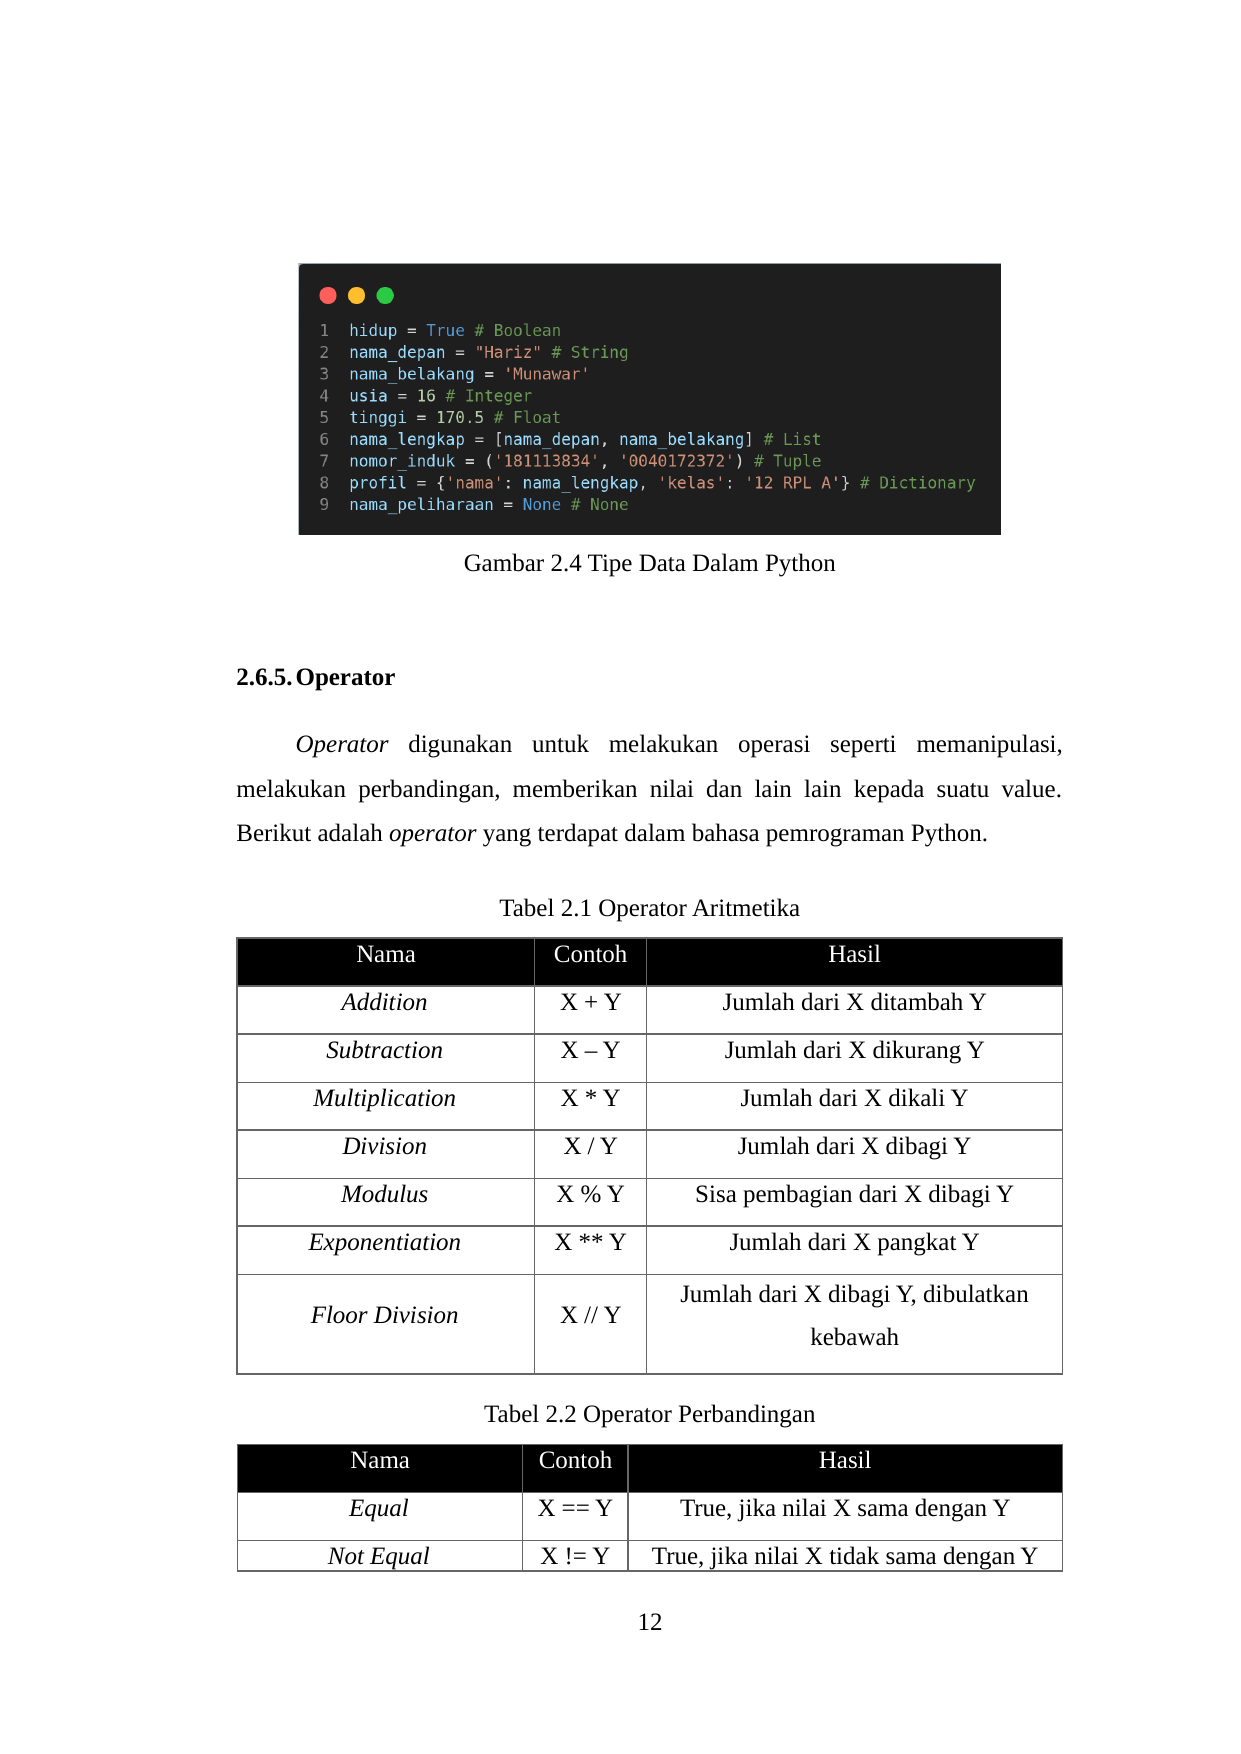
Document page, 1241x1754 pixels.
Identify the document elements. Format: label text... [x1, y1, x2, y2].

table_cell X != Y [523, 1541, 627, 1570]
table_cell X // Y [535, 1275, 646, 1373]
table_cell Jumlah dari X ditambah Y [647, 987, 1062, 1033]
table_header Nama [238, 1445, 522, 1492]
list Gambar 2.4 Tipe Data Dalam Python [298, 535, 1001, 577]
table_cell Floor Division [238, 1275, 534, 1373]
table_cell Jumlah dari X dibagi Y, dibulatkan kebawah [647, 1275, 1062, 1373]
table_cell Subtraction [238, 1035, 534, 1081]
table_cell X % Y [535, 1179, 646, 1225]
table_cell Addition [238, 987, 534, 1033]
table_cell Not Equal [238, 1541, 522, 1570]
table_cell X == Y [523, 1493, 627, 1540]
table_cell Division [238, 1131, 534, 1177]
table_cell X * Y [535, 1083, 646, 1129]
table_cell Exponentiation [238, 1227, 534, 1273]
table_cell Equal [238, 1493, 522, 1540]
table_header Contoh [535, 939, 646, 985]
table_cell Jumlah dari X dikurang Y [647, 1035, 1062, 1081]
table_cell X / Y [535, 1131, 646, 1177]
table_cell Multiplication [238, 1083, 534, 1129]
text Tabel 2.2 Operator Perbandingan [236, 1387, 1063, 1431]
table_cell Sisa pembagian dari X dibagi Y [647, 1179, 1062, 1225]
subtitle Operator [236, 662, 1063, 691]
table_header Hasil [629, 1445, 1062, 1492]
table_header Contoh [523, 1445, 627, 1492]
table_cell Modulus [238, 1179, 534, 1225]
table_cell X ** Y [535, 1227, 646, 1273]
table_cell Jumlah dari X dibagi Y [647, 1131, 1062, 1177]
table_cell Jumlah dari X dikali Y [647, 1083, 1062, 1129]
table_cell X – Y [535, 1035, 646, 1081]
table_cell True, jika nilai X tidak sama dengan Y [629, 1541, 1062, 1570]
picture [298, 263, 1001, 535]
table_cell X + Y [535, 987, 646, 1033]
table_header Nama [238, 939, 534, 985]
text Tabel 2.1 Operator Aritmetika [236, 881, 1063, 925]
text Operator digunakan untuk melakukan operasi seperti memanipulasi, melakukan perbandingan, memberikan nilai dan lain lain kepada suatu value. Berikut adalah operator yang terdapat dalam bahasa pemrograman Python. [236, 717, 1063, 850]
table_header Hasil [647, 939, 1062, 985]
table_cell True, jika nilai X sama dengan Y [629, 1493, 1062, 1540]
table_cell Jumlah dari X pangkat Y [647, 1227, 1062, 1273]
